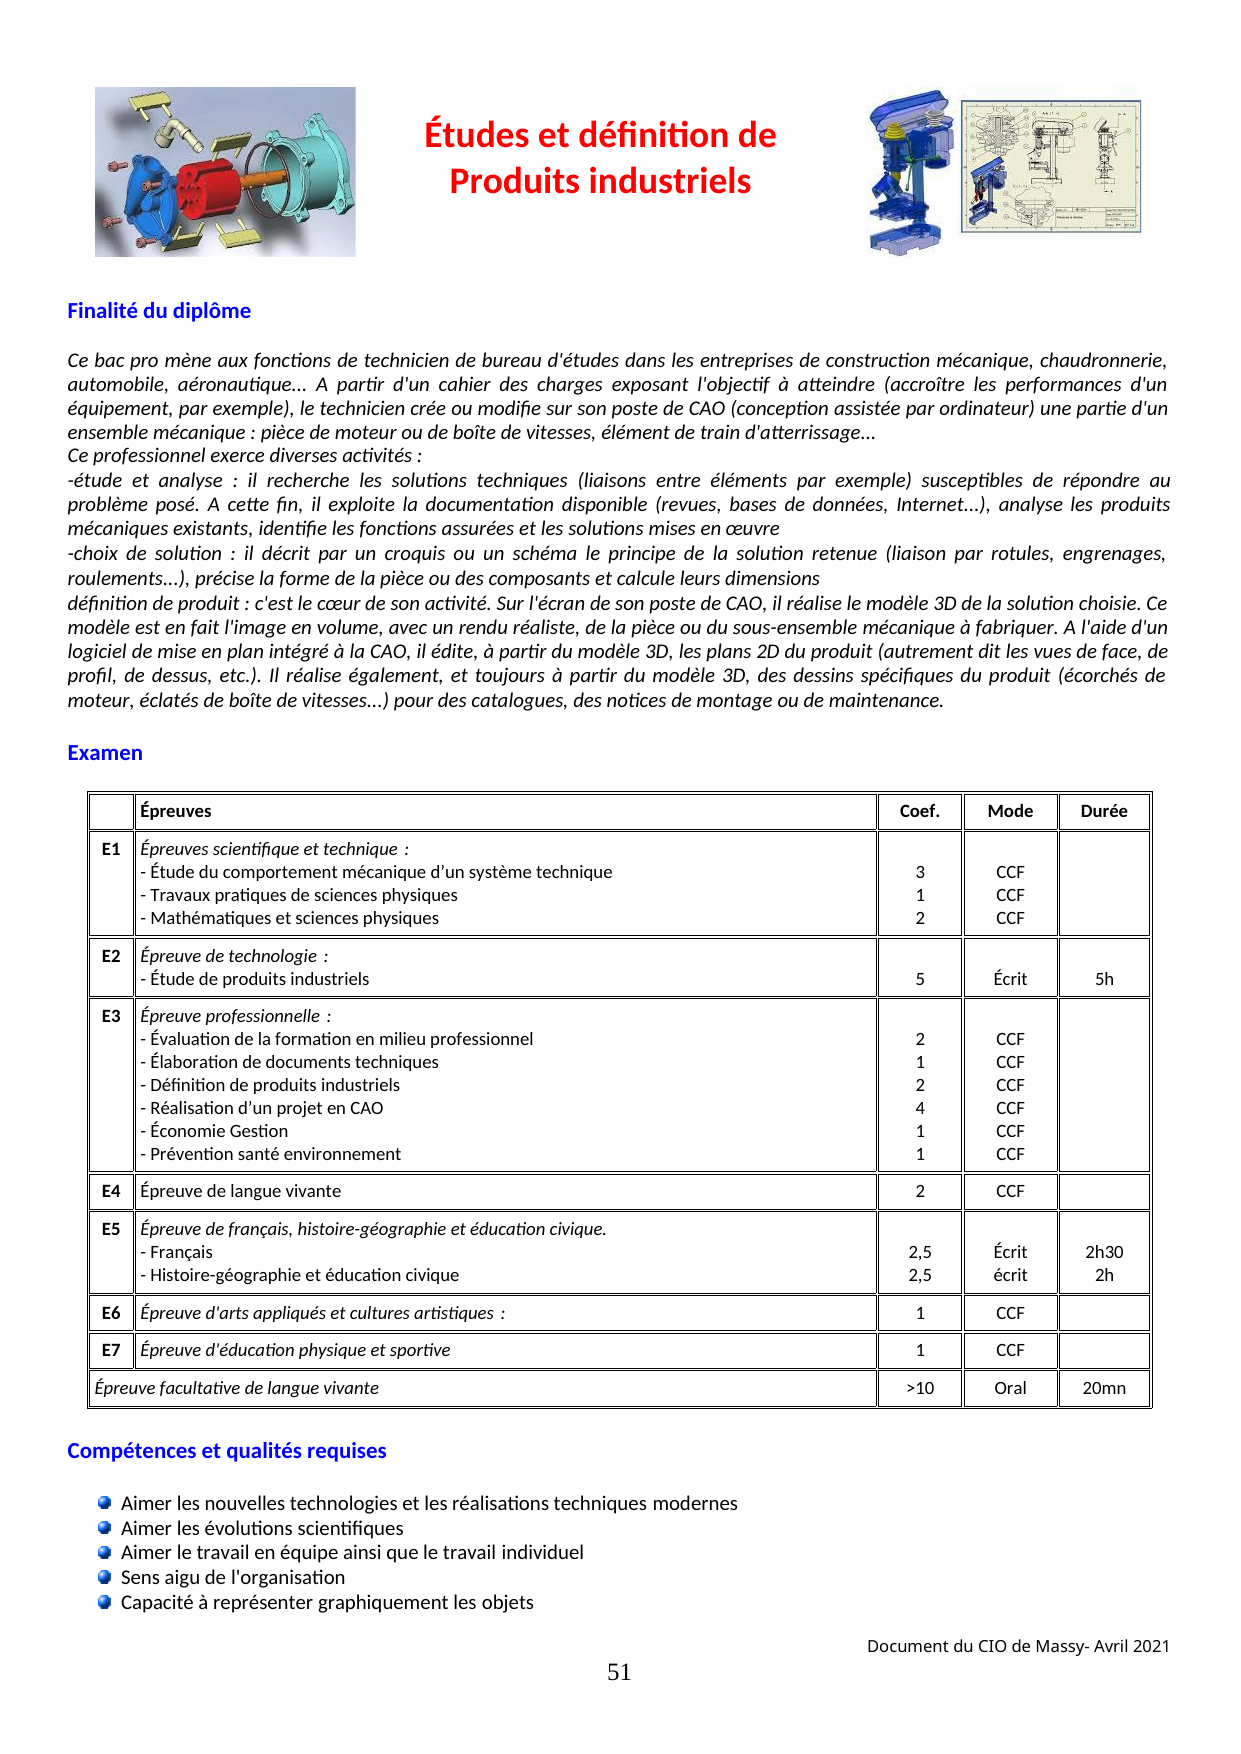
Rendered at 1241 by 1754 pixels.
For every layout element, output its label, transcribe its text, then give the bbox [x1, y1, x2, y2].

table_cell Épreuve de langue vivante [136, 1175, 876, 1209]
table_cell CCF [965, 1334, 1057, 1368]
table_cell CCF CCF CCF [965, 832, 1057, 935]
table_cell 2,5 2,5 [879, 1212, 961, 1292]
list Aimer les nouvelles technologies et les réalisations techniques modernes [67, 1490, 1171, 1515]
table_cell E5 [90, 1212, 133, 1292]
table_header Épreuves [136, 795, 876, 829]
table_cell CCF [965, 1296, 1057, 1330]
table_cell [1060, 999, 1149, 1171]
text Finalité du diplôme [67, 296, 1171, 324]
text Ce professionnel exerce diverses activités : [67, 445, 1171, 467]
table_cell 20mn [1060, 1371, 1149, 1406]
picture [866, 86, 1142, 258]
table_cell 5h [1060, 939, 1149, 996]
picture [98, 1595, 111, 1609]
text définition de produit : c'est le cœur de son activité. Sur l'écran de son poste de CAO, il réalise le modèle 3D de la solution choisie. Ce modèle est en fait l'image en volume, avec un rendu réaliste, de la pièce ou du sous-ensemble mécanique à fabriquer. A l'aide d'un logiciel de mise en plan intégré à la CAO, il édite, à partir du modèle 3D, les plans 2D du produit (autrement dit les vues de face, de profil, de dessus, etc.). Il réalise également, et toujours à partir du modèle 3D, des dessins spécifiques du produit (écorchés de moteur, éclatés de boîte de vitesses...) pour des catalogues, des notices de montage ou de maintenance. [67, 590, 1171, 712]
table_cell [1060, 1296, 1149, 1330]
table_cell Épreuve d'arts appliqués et cultures artistiques : [136, 1296, 876, 1330]
table_cell Oral [965, 1371, 1057, 1406]
picture [95, 87, 356, 257]
table_header Durée [1060, 795, 1149, 829]
table_cell Épreuve de technologie : - Étude de produits industriels [136, 939, 876, 996]
list Aimer le travail en équipe ainsi que le travail individuel [67, 1540, 1171, 1565]
table_cell 2h30 2h [1060, 1212, 1149, 1292]
subtitle Ce bac pro mène aux fonctions de technicien de bureau d'études dans les entreprises de construction mécanique, chaudronnerie, automobile, aéronautique... A partir d'un cahier des charges exposant l'objectif à atteindre (accroître les performances d'un équipement, par exemple), le technicien crée ou modifie sur son poste de CAO (conception assistée par ordinateur) une partie d'un ensemble mécanique : pièce de moteur ou de boîte de vitesses, élément de train d'atterrissage... [67, 347, 1171, 445]
table_cell 1 [879, 1296, 961, 1330]
table_cell 2 [879, 1175, 961, 1209]
table_cell Épreuve de français, histoire-géographie et éducation civique. - Français - Histoire-géographie et éducation civique [136, 1212, 876, 1292]
table_cell E6 [90, 1296, 133, 1330]
picture [98, 1546, 111, 1559]
table_cell 3 1 2 [879, 832, 961, 935]
table_cell E2 [90, 939, 133, 996]
text -étude et analyse : il recherche les solutions techniques (liaisons entre éléments par exemple) susceptibles de répondre au problème posé. A cette fin, il exploite la documentation disponible (revues, bases de données, Internet...), analyse les produits mécaniques existants, identifie les fonctions assurées et les solutions mises en œuvre [67, 467, 1171, 541]
table_cell [1060, 1334, 1149, 1368]
text Compétences et qualités requises [67, 1437, 1171, 1464]
table_cell E3 [90, 999, 133, 1171]
table_cell 2 1 2 4 1 1 [879, 999, 961, 1171]
text Examen [67, 738, 1171, 766]
picture [98, 1496, 111, 1509]
picture [98, 1521, 111, 1534]
table_cell [1060, 1175, 1149, 1209]
table_cell Épreuves scientifique et technique : - Étude du comportement mécanique d’un système technique - Travaux pratiques de sciences physiques - Mathématiques et sciences physiques [136, 832, 876, 935]
table_cell Épreuve facultative de langue vivante [90, 1371, 876, 1406]
table_cell CCF [965, 1175, 1057, 1209]
table_header Mode [965, 795, 1057, 829]
picture [98, 1570, 111, 1584]
table_header [90, 795, 133, 829]
table_cell Épreuve professionnelle : - Évaluation de la formation en milieu professionnel - Élaboration de documents techniques - Définition de produits industriels - Réalisation d’un projet en CAO - Économie Gestion - Prévention santé environnement [136, 999, 876, 1171]
table_cell [1060, 832, 1149, 935]
table_cell Écrit écrit [965, 1212, 1057, 1292]
table_cell 5 [879, 939, 961, 996]
list Capacité à représenter graphiquement les objets [67, 1590, 1171, 1614]
table_cell >10 [879, 1371, 961, 1406]
table_cell 1 [879, 1334, 961, 1368]
table_header Coef. [879, 795, 961, 829]
table_cell Épreuve d'éducation physique et sportive [136, 1334, 876, 1368]
table_cell CCF CCF CCF CCF CCF CCF [965, 999, 1057, 1171]
list Aimer les évolutions scientifiques [67, 1515, 1171, 1540]
table_cell Écrit [965, 939, 1057, 996]
table_cell E7 [90, 1334, 133, 1368]
table_cell E1 [90, 832, 133, 935]
list Sens aigu de l'organisation [67, 1565, 1171, 1590]
table_cell E4 [90, 1175, 133, 1209]
text -choix de solution : il décrit par un croquis ou un schéma le principe de la solution retenue (liaison par rotules, engrenages, roulements...), précise la forme de la pièce ou des composants et calcule leurs dimensions [67, 541, 1171, 590]
